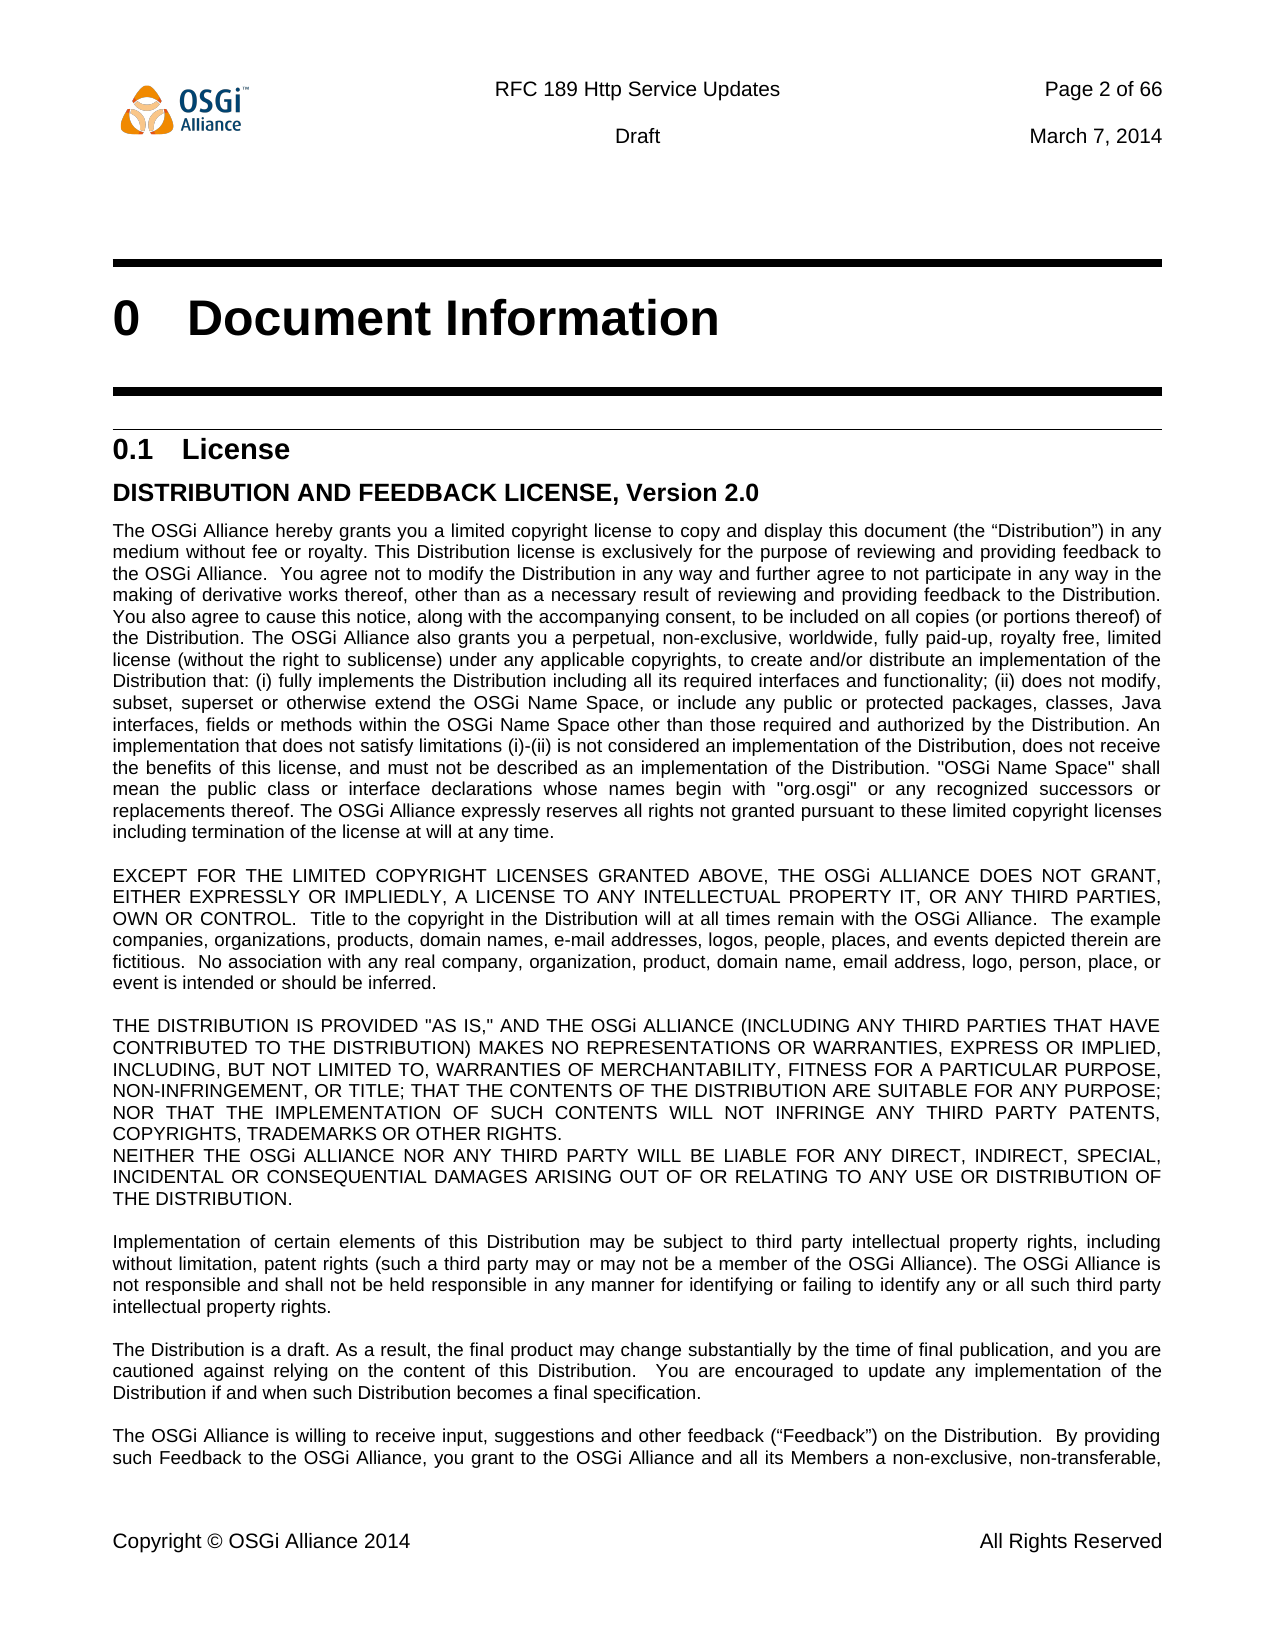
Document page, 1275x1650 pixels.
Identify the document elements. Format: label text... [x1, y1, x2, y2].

text The OSGi Alliance hereby grants you a limited copyright license to copy and display this document (the “Distribution”) in any medium without fee or royalty. This Distribution license is exclusively for the purpose of reviewing and providing feedback to the OSGi Alliance. You agree not to modify the Distribution in any way and further agree to not participate in any way in the making of derivative works thereof, other than as a necessary result of reviewing and providing feedback to the Distribution. You also agree to cause this notice, along with the accompanying consent, to be included on all copies (or portions thereof) of the Distribution. The OSGi Alliance also grants you a perpetual, non-exclusive, worldwide, fully paid-up, royalty free, limited license (without the right to sublicense) under any applicable copyrights, to create and/or distribute an implementation of the Distribution that: (i) fully implements the Distribution including all its required interfaces and functionality; (ii) does not modify, subset, superset or otherwise extend the OSGi Name Space, or include any public or protected packages, classes, Java interfaces, fields or methods within the OSGi Name Space other than those required and authorized by the Distribution. An implementation that does not satisfy limitations (i)-(ii) is not considered an implementation of the Distribution, does not receive the benefits of this license, and must not be described as an implementation of the Distribution. "OSGi Name Space" shall mean the public class or interface declarations whose names begin with "org.osgi" or any recognized successors or replacements thereof. The OSGi Alliance expressly reserves all rights not granted pursuant to these limited copyright licenses including termination of the license at will at any time. [112, 519, 1162, 843]
text EXCEPT FOR THE LIMITED COPYRIGHT LICENSES GRANTED ABOVE, THE OSGi ALLIANCE DOES NOT GRANT, EITHER EXPRESSLY OR IMPLIEDLY, A LICENSE TO ANY INTELLECTUAL PROPERTY IT, OR ANY THIRD PARTIES, OWN OR CONTROL. Title to the copyright in the Distribution will at all times remain with the OSGi Alliance. The example companies, organizations, products, domain names, e-mail addresses, logos, people, places, and events depicted therein are fictitious. No association with any real company, organization, product, domain name, email address, logo, person, place, or event is intended or should be inferred. [112, 864, 1162, 994]
picture [113, 78, 257, 142]
text THE DISTRIBUTION IS PROVIDED "AS IS," AND THE OSGi ALLIANCE (INCLUDING ANY THIRD PARTIES THAT HAVE CONTRIBUTED TO THE DISTRIBUTION) MAKES NO REPRESENTATIONS OR WARRANTIES, EXPRESS OR IMPLIED, INCLUDING, BUT NOT LIMITED TO, WARRANTIES OF MERCHANTABILITY, FITNESS FOR A PARTICULAR PURPOSE, NON-INFRINGEMENT, OR TITLE; THAT THE CONTENTS OF THE DISTRIBUTION ARE SUITABLE FOR ANY PURPOSE; NOR THAT THE IMPLEMENTATION OF SUCH CONTENTS WILL NOT INFRINGE ANY THIRD PARTY PATENTS, COPYRIGHTS, TRADEMARKS OR OTHER RIGHTS. [112, 1015, 1162, 1145]
text The Distribution is a draft. As a result, the final product may change substantially by the time of final publication, and you are cautioned against relying on the content of this Distribution. You are encouraged to update any implementation of the Distribution if and when such Distribution becomes a final specification. [112, 1339, 1162, 1403]
subtitle Document Information [112, 260, 1162, 396]
text The OSGi Alliance is willing to receive input, suggestions and other feedback (“Feedback”) on the Distribution. By providing such Feedback to the OSGi Alliance, you grant to the OSGi Alliance and all its Members a non-exclusive, non-transferable, [112, 1425, 1162, 1468]
subtitle License [112, 430, 1162, 466]
text Implementation of certain elements of this Distribution may be subject to third party intellectual property rights, including without limitation, patent rights (such a third party may or may not be a member of the OSGi Alliance). The OSGi Alliance is not responsible and shall not be held responsible in any manner for identifying or failing to identify any or all such third party intellectual property rights. [112, 1231, 1162, 1317]
text DISTRIBUTION AND FEEDBACK LICENSE, Version 2.0 [112, 478, 1162, 507]
text NEITHER THE OSGi ALLIANCE NOR ANY THIRD PARTY WILL BE LIABLE FOR ANY DIRECT, INDIRECT, SPECIAL, INCIDENTAL OR CONSEQUENTIAL DAMAGES ARISING OUT OF OR RELATING TO ANY USE OR DISTRIBUTION OF THE DISTRIBUTION. [112, 1145, 1162, 1209]
